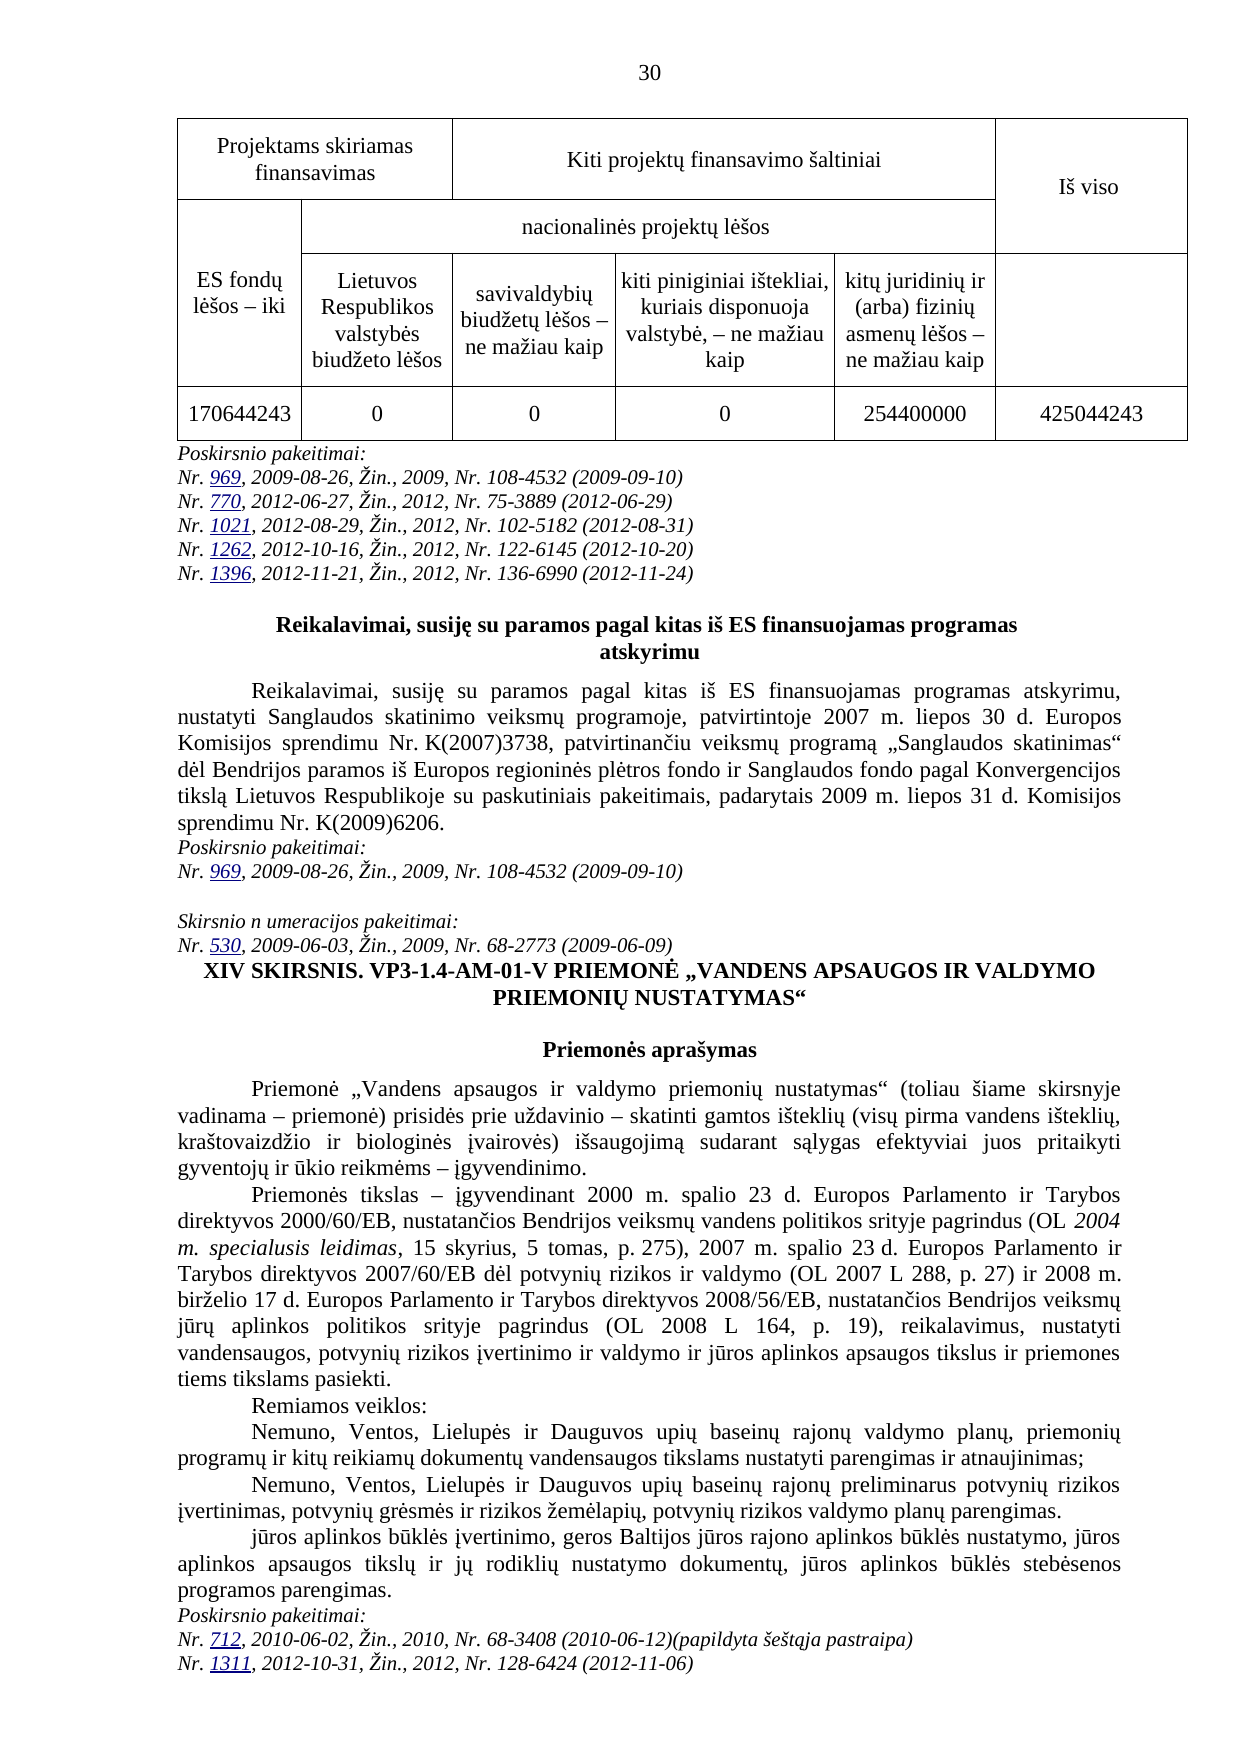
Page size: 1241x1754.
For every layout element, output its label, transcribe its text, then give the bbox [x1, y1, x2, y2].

table_cell 0 [302, 387, 452, 440]
table_cell ES fondų lėšos – iki [178, 200, 301, 386]
text Poskirsnio pakeitimai: [177, 835, 1122, 859]
table_cell kiti piniginiai ištekliai, kuriais disponuoja valstybė, – ne mažiau kaip [616, 254, 834, 386]
text Poskirsnio pakeitimai: [177, 1602, 1122, 1627]
text Nr. 1396, 2012-11-21, Žin., 2012, Nr. 136-6990 (2012-11-24) [177, 561, 1122, 585]
text Nr. 1021, 2012-08-29, Žin., 2012, Nr. 102-5182 (2012-08-31) [177, 513, 1122, 537]
text Nemuno, Ventos, Lielupės ir Dauguvos upių baseinų rajonų valdymo planų, priemonių programų ir kitų reikiamų dokumentų vandensaugos tikslams nustatyti parengimas ir atnaujinimas; [177, 1418, 1122, 1471]
text Nr. 1262, 2012-10-16, Žin., 2012, Nr. 122-6145 (2012-10-20) [177, 537, 1122, 561]
table_cell Lietuvos Respublikos valstybės biudžeto lėšos [302, 254, 452, 386]
text Priemonės aprašymas [177, 1037, 1122, 1063]
text Nr. 712, 2010-06-02, Žin., 2010, Nr. 68-3408 (2010-06-12)(papildyta šeštąja pastraipa) [177, 1627, 1122, 1651]
text Remiamos veiklos: [177, 1392, 1122, 1418]
text Priemonė „Vandens apsaugos ir valdymo priemonių nustatymas“ (toliau šiame skirsnyje vadinama – priemonė) prisidės prie uždavinio – skatinti gamtos išteklių (visų pirma vandens išteklių, kraštovaizdžio ir biologinės įvairovės) išsaugojimą sudarant sąlygas efektyviai juos pritaikyti gyventojų ir ūkio reikmėms – įgyvendinimo. [177, 1075, 1122, 1181]
table_cell kitų juridinių ir (arba) fizinių asmenų lėšos – ne mažiau kaip [835, 254, 995, 386]
text Reikalavimai, susiję su paramos pagal kitas iš ES finansuojamas programas atskyrimu [177, 612, 1122, 664]
text Nr. 770, 2012-06-27, Žin., 2012, Nr. 75-3889 (2012-06-29) [177, 489, 1122, 513]
table_header Projektams skiriamas finansavimas [178, 119, 452, 198]
text Nr. 969, 2009-08-26, Žin., 2009, Nr. 108-4532 (2009-09-10) [177, 465, 1122, 489]
text Nr. 969, 2009-08-26, Žin., 2009, Nr. 108-4532 (2009-09-10) [177, 859, 1122, 883]
text jūros aplinkos būklės įvertinimo, geros Baltijos jūros rajono aplinkos būklės nustatymo, jūros aplinkos apsaugos tikslų ir jų rodiklių nustatymo dokumentų, jūros aplinkos būklės stebėsenos programos parengimas. [177, 1523, 1122, 1602]
table_cell 0 [616, 387, 834, 440]
text Priemonės tikslas – įgyvendinant 2000 m. spalio 23 d. Europos Parlamento ir Tarybos direktyvos 2000/60/EB, nustatančios Bendrijos veiksmų vandens politikos srityje pagrindus (OL 2004 m. specialusis leidimas, 15 skyrius, 5 tomas, p. 275), 2007 m. spalio 23 d. Europos Parlamento ir Tarybos direktyvos 2007/60/EB dėl potvynių rizikos ir valdymo (OL 2007 L 288, p. 27) ir 2008 m. birželio 17 d. Europos Parlamento ir Tarybos direktyvos 2008/56/EB, nustatančios Bendrijos veiksmų jūrų aplinkos politikos srityje pagrindus (OL 2008 L 164, p. 19), reikalavimus, nustatyti vandensaugos, potvynių rizikos įvertinimo ir valdymo ir jūros aplinkos apsaugos tikslus ir priemones tiems tikslams pasiekti. [177, 1181, 1122, 1392]
text Nr. 530, 2009-06-03, Žin., 2009, Nr. 68-2773 (2009-06-09) [177, 933, 1122, 957]
table_cell 0 [453, 387, 615, 440]
text Poskirsnio pakeitimai: [177, 441, 1122, 465]
table_cell [996, 254, 1187, 386]
text Skirsnio n umeracijos pakeitimai: [177, 909, 1122, 933]
table_header Kiti projektų finansavimo šaltiniai [453, 119, 995, 198]
table_cell nacionalinės projektų lėšos [302, 200, 995, 253]
text Reikalavimai, susiję su paramos pagal kitas iš ES finansuojamas programas atskyrimu, nustatyti Sanglaudos skatinimo veiksmų programoje, patvirtintoje 2007 m. liepos 30 d. Europos Komisijos sprendimu Nr. K(2007)3738, patvirtinančiu veiksmų programą „Sanglaudos skatinimas“ dėl Bendrijos paramos iš Europos regioninės plėtros fondo ir Sanglaudos fondo pagal Konvergencijos tikslą Lietuvos Respublikoje su paskutiniais pakeitimais, padarytais 2009 m. liepos 31 d. Komisijos sprendimu Nr. K(2009)6206. [177, 677, 1122, 835]
subtitle XIV sKIRSNIS. VP3-1.4-AM-01-V PRIEMONĖ „VANDENS APSAUGOS IR VALDYMO PRIEMONIŲ NUSTATYMAS“ [177, 957, 1122, 1010]
table_cell 170644243 [178, 387, 301, 440]
text Nemuno, Ventos, Lielupės ir Dauguvos upių baseinų rajonų preliminarus potvynių rizikos įvertinimas, potvynių grėsmės ir rizikos žemėlapių, potvynių rizikos valdymo planų parengimas. [177, 1471, 1122, 1523]
table_cell savivaldybių biudžetų lėšos – ne mažiau kaip [453, 254, 615, 386]
table_header Iš viso [996, 119, 1187, 253]
text Nr. 1311, 2012-10-31, Žin., 2012, Nr. 128-6424 (2012-11-06) [177, 1651, 1122, 1675]
table_cell 254400000 [835, 387, 995, 440]
table_cell 425044243 [996, 387, 1187, 440]
